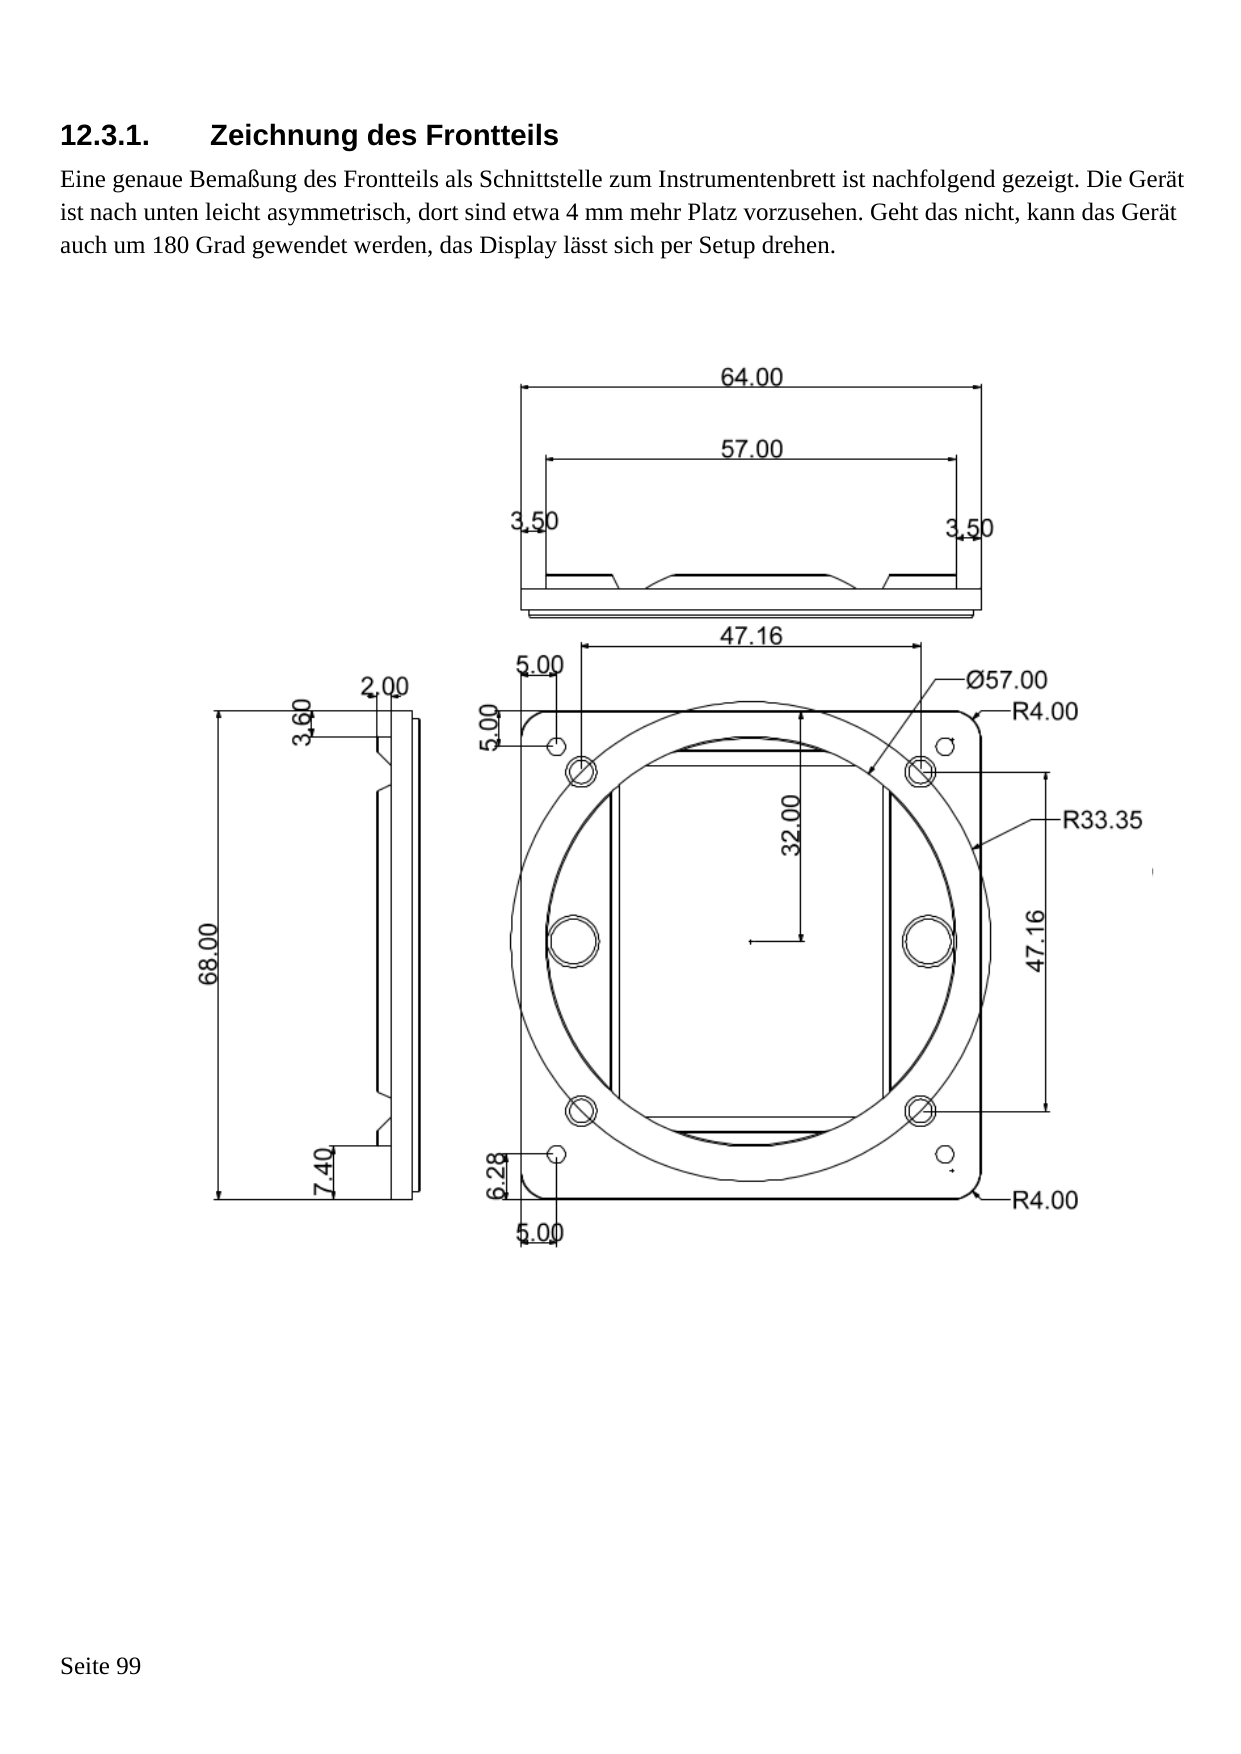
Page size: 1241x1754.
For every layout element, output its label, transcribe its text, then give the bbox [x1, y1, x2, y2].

subtitle Zeichnung des Frontteils [60, 118, 1207, 152]
text Eine genaue Bemaßung des Frontteils als Schnittstelle zum Instrumentenbrett ist nachfolgend gezeigt. Die Gerät ist nach unten leicht asymmetrisch, dort sind etwa 4 mm mehr Platz vorzusehen. Geht das nicht, kann das Gerät auch um 180 Grad gewendet werden, das Display lässt sich per Setup drehen. [60, 164, 1207, 259]
picture [114, 325, 1154, 1262]
